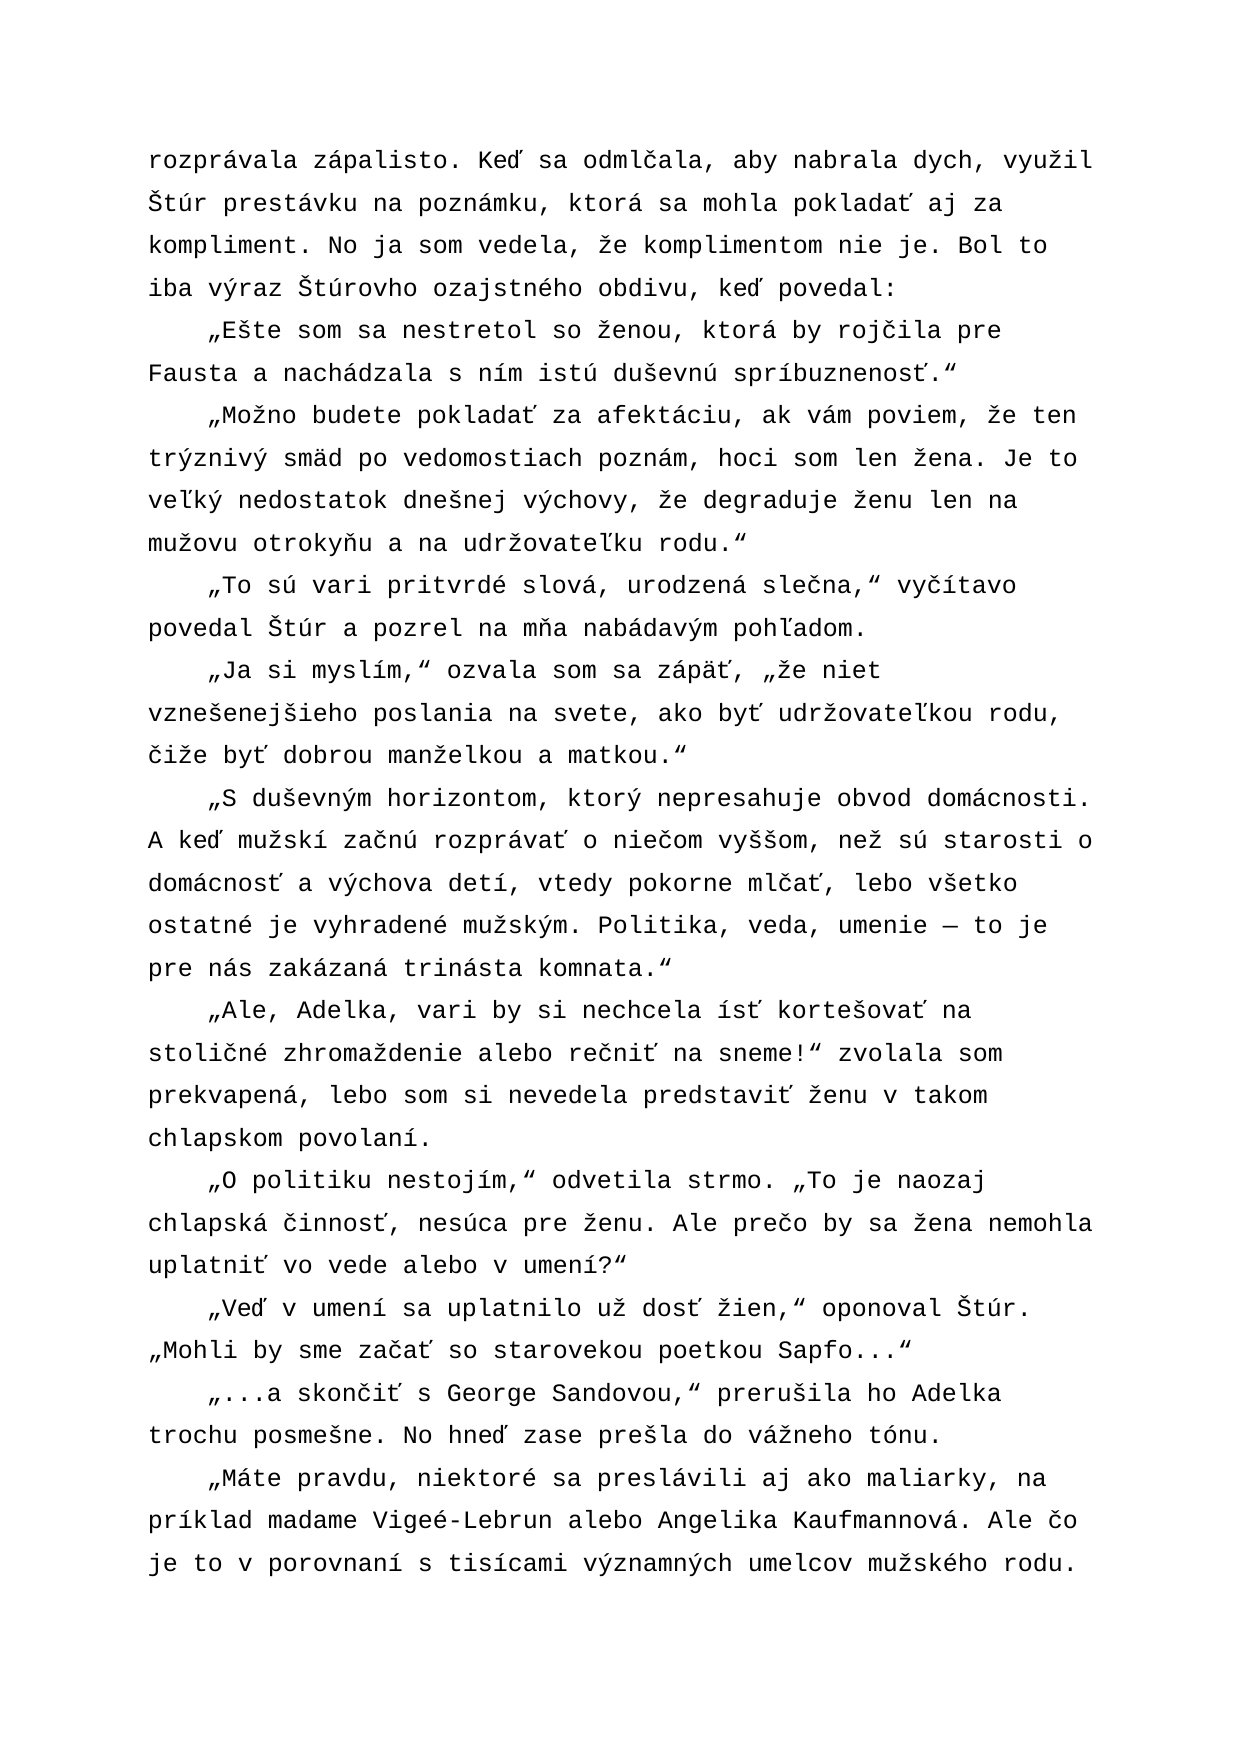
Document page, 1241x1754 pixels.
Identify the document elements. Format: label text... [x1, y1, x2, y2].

text rozprávala zápalisto. Keď sa odmlčala, aby nabrala dych, využil Štúr prestávku na poznámku, ktorá sa mohla pokladať aj za kompliment. No ja som vedela, že komplimentom nie je. Bol to iba výraz Štúrovho ozajstného obdivu, keď povedal: [148, 148, 1093, 303]
text „Ešte som sa nestretol so ženou, ktorá by rojčila pre Fausta a nachádzala s ním istú duševnú spríbuznenosť.“ [148, 318, 1093, 388]
text „O politiku nestojím,“ odvetila strmo. „To je naozaj chlapská činnosť, nesúca pre ženu. Ale prečo by sa žena nemohla uplatniť vo vede alebo v umení?“ [148, 1168, 1093, 1281]
text „Ale, Adelka, vari by si nechcela ísť kortešovať na stoličné zhromaždenie alebo rečniť na sneme!“ zvolala som prekvapená, lebo som si nevedela predstaviť ženu v takom chlapskom povolaní. [148, 998, 1093, 1153]
text „Možno budete pokladať za afektáciu, ak vám poviem, že ten trýznivý smäd po vedomostiach poznám, hoci som len žena. Je to veľký nedostatok dnešnej výchovy, že degraduje ženu len na mužovu otrokyňu a na udržovateľku rodu.“ [148, 403, 1093, 558]
text „Ja si myslím,“ ozvala som sa zápäť, „že niet vznešenejšieho poslania na svete, ako byť udržovateľkou rodu, čiže byť dobrou manželkou a matkou.“ [148, 658, 1093, 771]
text „Veď v umení sa uplatnilo už dosť žien,“ oponoval Štúr. „Mohli by sme začať so starovekou poetkou Sapfo...“ [148, 1295, 1093, 1366]
text „To sú vari pritvrdé slová, urodzená slečna,“ vyčítavo povedal Štúr a pozrel na mňa nabádavým pohľadom. [148, 573, 1093, 643]
text „...a skončiť s George Sandovou,“ prerušila ho Adelka trochu posmešne. No hneď zase prešla do vážneho tónu. [148, 1380, 1093, 1451]
text „S duševným horizontom, ktorý nepresahuje obvod domácnosti. A keď mužskí začnú rozprávať o niečom vyššom, než sú starosti o domácnosť a výchova detí, vtedy pokorne mlčať, lebo všetko ostatné je vyhradené mužským. Politika, veda, umenie — to je pre nás zakázaná trinásta komnata.“ [148, 785, 1093, 983]
text „Máte pravdu, niektoré sa preslávili aj ako maliarky, na príklad madame Vigeé-Lebrun alebo Angelika Kaufmannová. Ale čo je to v porovnaní s tisícami významných umelcov mužského rodu. [148, 1465, 1093, 1578]
